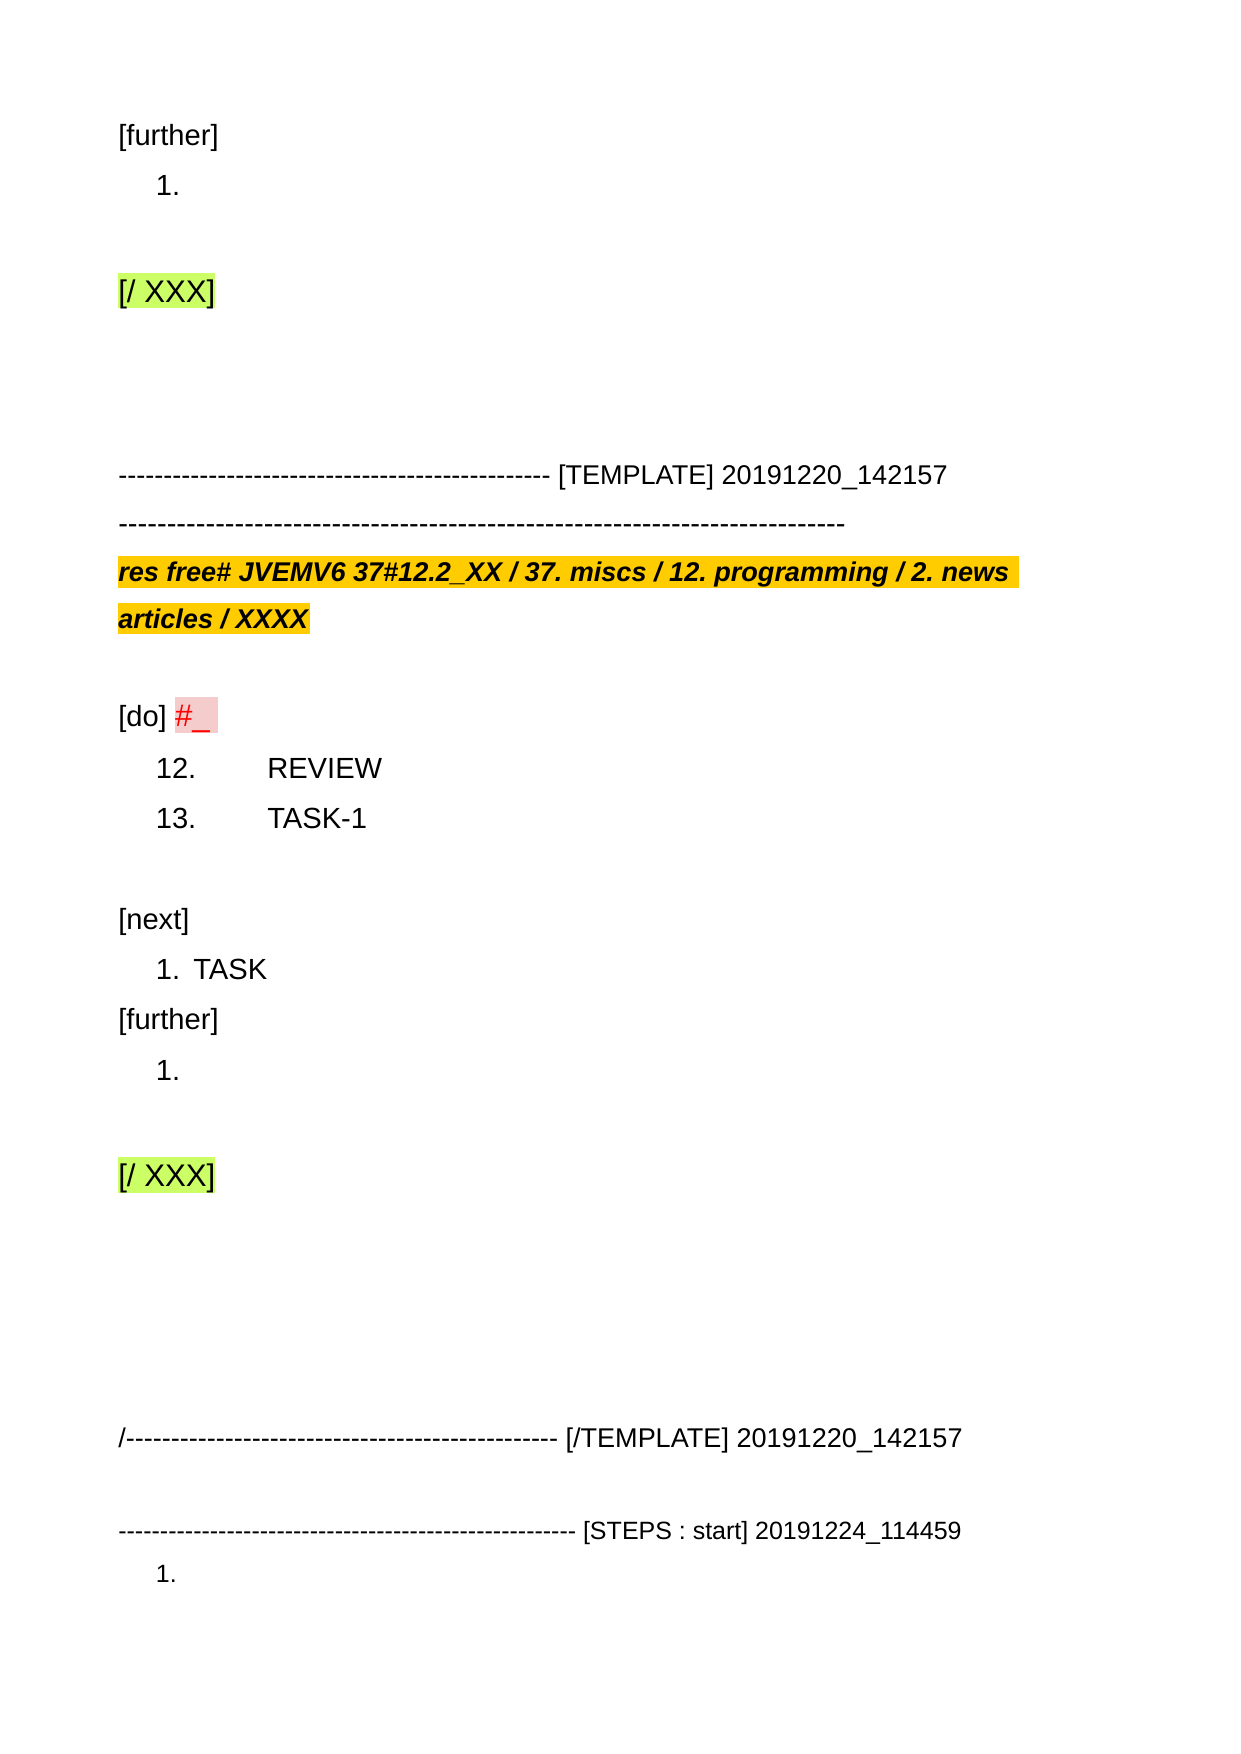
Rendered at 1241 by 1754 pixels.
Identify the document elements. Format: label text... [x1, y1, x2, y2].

text [/ XXX] [118, 1103, 1122, 1193]
text --------------------------------------------------------------------------- [118, 506, 1122, 539]
text [further] [118, 1002, 1122, 1036]
text [/ XXX] [118, 219, 1122, 308]
list TASK [156, 952, 1122, 986]
text res free# JVEMV6 37#12.2_XX / 37. miscs / 12. programming / 2. news articles / XXXX [118, 556, 1122, 634]
list REVIEW [156, 751, 1122, 784]
text [next] [118, 902, 1122, 935]
text ------------------------------------------------------- [STEPS : start] 20191224_114459 [118, 1516, 1122, 1545]
text ------------------------------------------------ [TEMPLATE] 20191220_142157 [118, 459, 1122, 490]
list TASK-1 [156, 801, 1122, 835]
text /------------------------------------------------ [/TEMPLATE] 20191220_142157 [118, 1422, 1122, 1453]
text [further] [118, 118, 1122, 152]
text [do] #_ [118, 697, 1122, 733]
